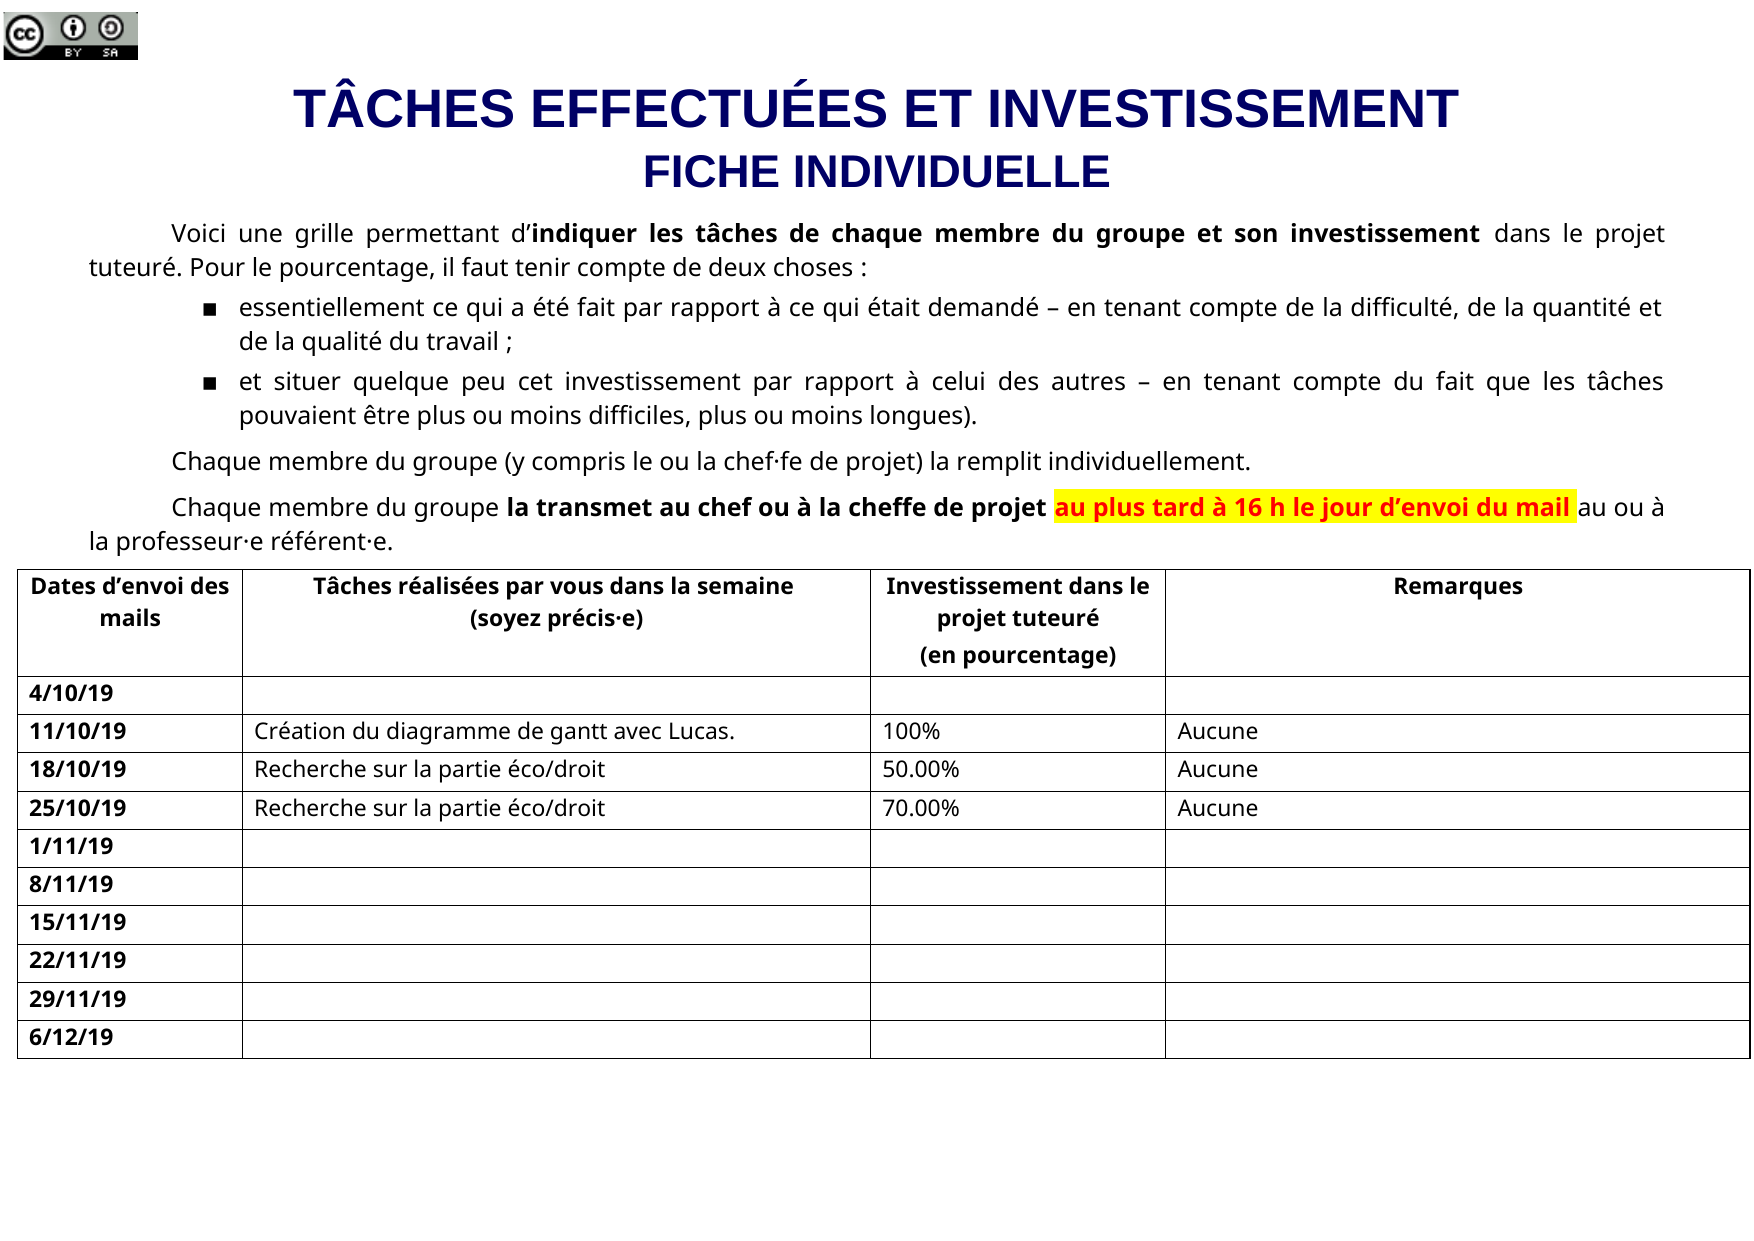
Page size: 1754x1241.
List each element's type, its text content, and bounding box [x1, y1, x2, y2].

table_header Tâches réalisées par vous dans la semaine (soyez précis·e) [243, 570, 870, 676]
table_cell Recherche sur la partie éco/droit [243, 753, 870, 791]
table_cell [871, 677, 1165, 714]
table_cell 25/10/19 [18, 792, 242, 829]
table_cell [243, 1021, 870, 1058]
table_cell [1166, 906, 1749, 943]
table_cell 8/11/19 [18, 868, 242, 905]
table_header Remarques [1166, 570, 1749, 676]
table_cell Aucune [1166, 715, 1749, 752]
table_cell [871, 906, 1165, 943]
list et situer quelque peu cet investissement par rapport à celui des autres – en tenant compte du fait que les tâches pouvaient être plus ou moins difficiles, plus ou moins longues). [201, 363, 1665, 432]
table_cell 11/10/19 [18, 715, 242, 752]
table_cell Aucune [1166, 753, 1749, 791]
table_cell [1166, 677, 1749, 714]
table_cell 18/10/19 [18, 753, 242, 791]
table_cell 15/11/19 [18, 906, 242, 943]
table_cell 29/11/19 [18, 983, 242, 1020]
picture [3, 12, 138, 60]
table_cell 70,00% [871, 792, 1165, 829]
table_cell Aucune [1166, 792, 1749, 829]
table_cell [243, 945, 870, 982]
table_cell 50,00% [871, 753, 1165, 791]
table_header Dates d’envoi des mails [18, 570, 242, 676]
text Chaque membre du groupe la transmet au chef ou à la cheffe de projet au plus tard à 16 h le jour d’envoi du mail au ou à la professeur·e référent·e. [88, 489, 1665, 557]
table_cell Création du diagramme de gantt avec Lucas. [243, 715, 870, 752]
table_cell 4/10/19 [18, 677, 242, 714]
table_cell [243, 906, 870, 943]
table_cell 1/11/19 [18, 830, 242, 867]
table_cell [243, 868, 870, 905]
text TÂCHES EFFECTUÉES ET INVESTISSEMENT [88, 77, 1665, 139]
table_cell [871, 830, 1165, 867]
table_cell [1166, 1021, 1749, 1058]
table_cell [871, 983, 1165, 1020]
table_cell 100% [871, 715, 1165, 752]
list essentiellement ce qui a été fait par rapport à ce qui était demandé – en tenant compte de la difficulté, de la quantité et de la qualité du travail ; [201, 289, 1665, 358]
table_cell [243, 677, 870, 714]
text Voici une grille permettant d’indiquer les tâches de chaque membre du groupe et son investissement dans le projet tuteuré. Pour le pourcentage, il faut tenir compte de deux choses : [88, 215, 1665, 283]
table_cell Recherche sur la partie éco/droit [243, 792, 870, 829]
table_cell 22/11/19 [18, 945, 242, 982]
table_header Investissement dans le projet tuteuré (en pourcentage) [871, 570, 1165, 676]
subtitle FICHE INDIVIDUELLE [88, 145, 1665, 198]
table_cell [1166, 945, 1749, 982]
table_cell [1166, 830, 1749, 867]
table_cell [1166, 983, 1749, 1020]
table_cell 6/12/19 [18, 1021, 242, 1058]
text Chaque membre du groupe (y compris le ou la chef·fe de projet) la remplit individuellement. [88, 443, 1665, 477]
table_cell [243, 983, 870, 1020]
table_cell [871, 945, 1165, 982]
table_cell [1166, 868, 1749, 905]
table_cell [871, 1021, 1165, 1058]
table_cell [243, 830, 870, 867]
table_cell [871, 868, 1165, 905]
